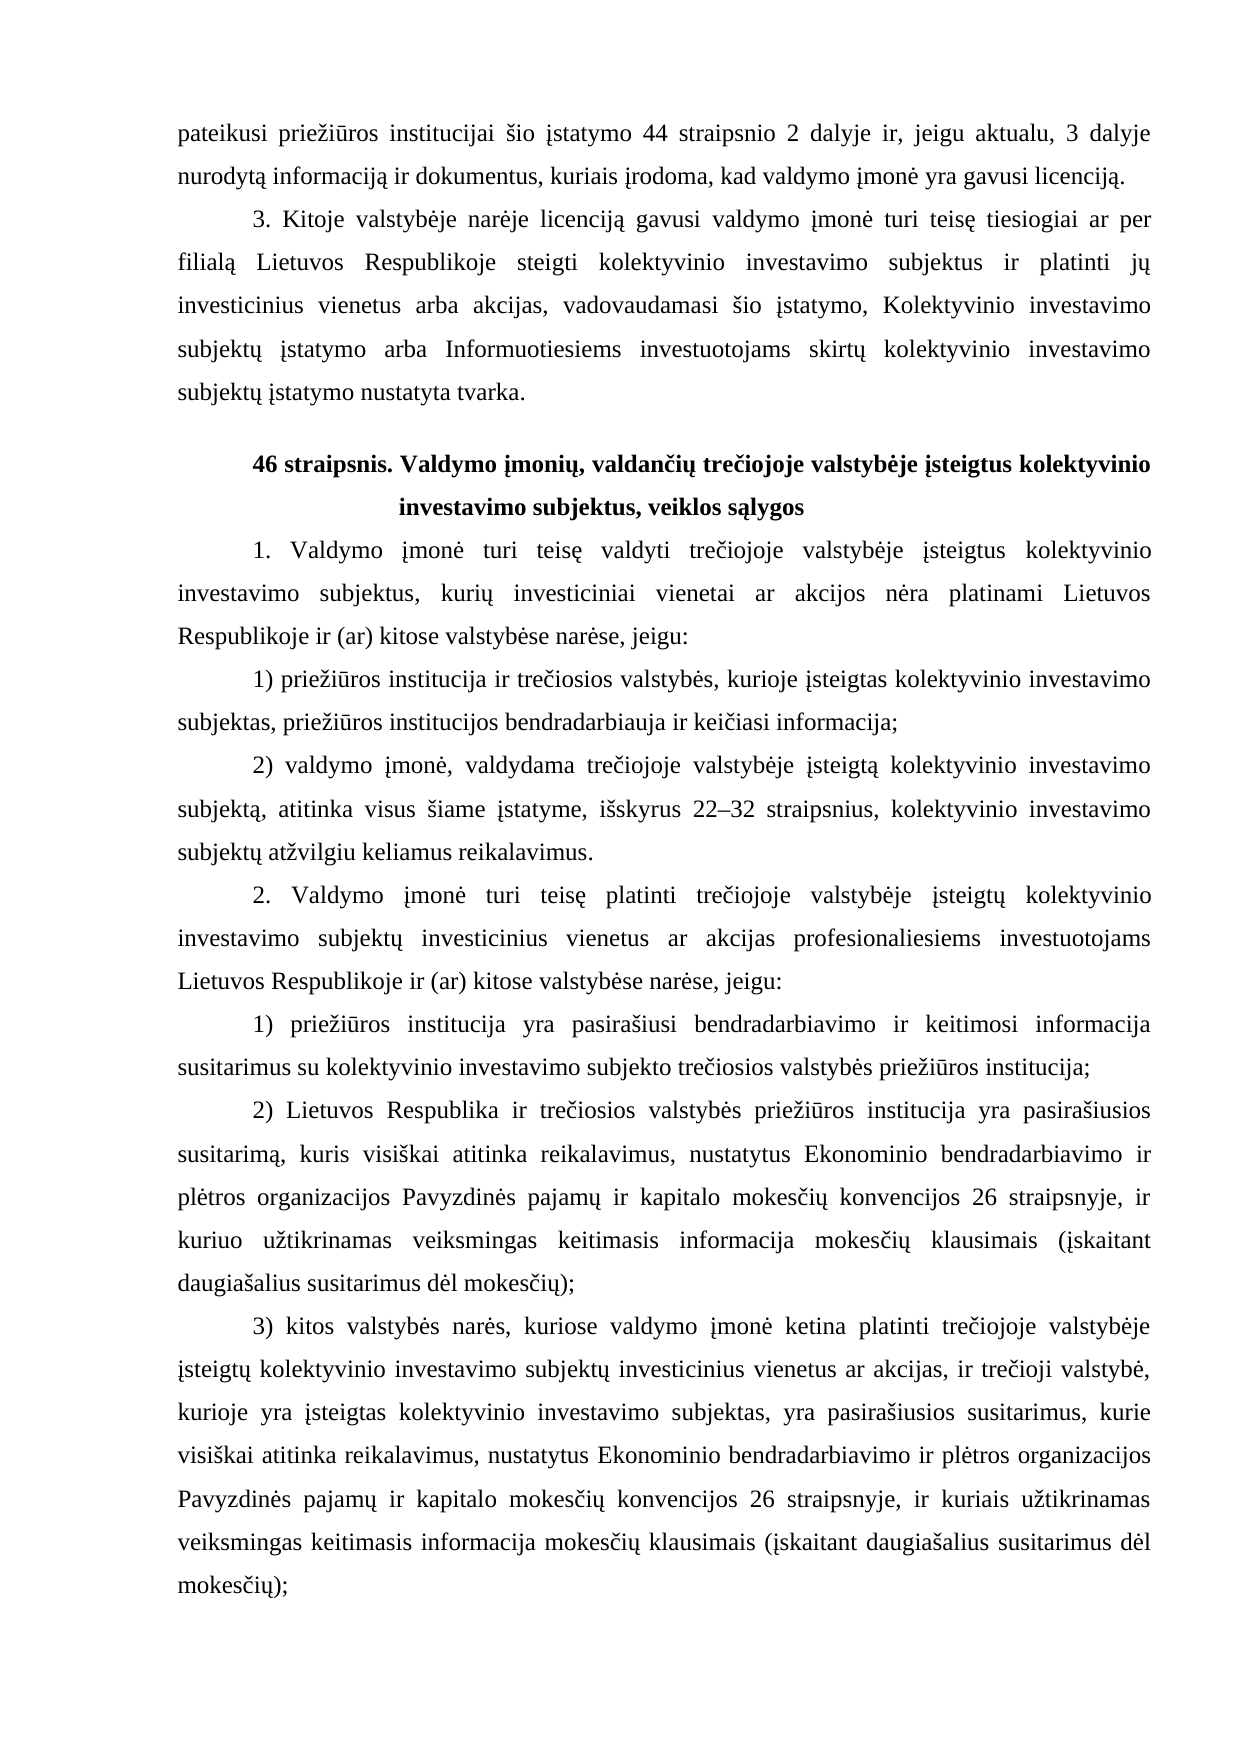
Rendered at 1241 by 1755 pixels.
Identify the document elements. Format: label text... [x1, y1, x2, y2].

text 2. Valdymo įmonė turi teisę platinti trečiojoje valstybėje įsteigtų kolektyvinio investavimo subjektų investicinius vienetus ar akcijas profesionaliesiems investuotojams Lietuvos Respublikoje ir (ar) kitose valstybėse narėse, jeigu: [177, 880, 1152, 995]
text 46 straipsnis. Valdymo įmonių, valdančių trečiojoje valstybėje įsteigtus kolektyvinio investavimo subjektus, veiklos sąlygos [252, 449, 1152, 521]
text 1) priežiūros institucija yra pasirašiusi bendradarbiavimo ir keitimosi informacija susitarimus su kolektyvinio investavimo subjekto trečiosios valstybės priežiūros institucija; [177, 1009, 1152, 1081]
text pateikusi priežiūros institucijai šio įstatymo 44 straipsnio 2 dalyje ir, jeigu aktualu, 3 dalyje nurodytą informaciją ir dokumentus, kuriais įrodoma, kad valdymo įmonė yra gavusi licenciją. [177, 118, 1152, 190]
text 3) kitos valstybės narės, kuriose valdymo įmonė ketina platinti trečiojoje valstybėje įsteigtų kolektyvinio investavimo subjektų investicinius vienetus ar akcijas, ir trečioji valstybė, kurioje yra įsteigtas kolektyvinio investavimo subjektas, yra pasirašiusios susitarimus, kurie visiškai atitinka reikalavimus, nustatytus Ekonominio bendradarbiavimo ir plėtros organizacijos Pavyzdinės pajamų ir kapitalo mokesčių konvencijos 26 straipsnyje, ir kuriais užtikrinamas veiksmingas keitimasis informacija mokesčių klausimais (įskaitant daugiašalius susitarimus dėl mokesčių); [177, 1311, 1152, 1599]
text 3. Kitoje valstybėje narėje licenciją gavusi valdymo įmonė turi teisę tiesiogiai ar per filialą Lietuvos Respublikoje steigti kolektyvinio investavimo subjektus ir platinti jų investicinius vienetus arba akcijas, vadovaudamasi šio įstatymo, Kolektyvinio investavimo subjektų įstatymo arba Informuotiesiems investuotojams skirtų kolektyvinio investavimo subjektų įstatymo nustatyta tvarka. [177, 204, 1152, 406]
text 2) Lietuvos Respublika ir trečiosios valstybės priežiūros institucija yra pasirašiusios susitarimą, kuris visiškai atitinka reikalavimus, nustatytus Ekonominio bendradarbiavimo ir plėtros organizacijos Pavyzdinės pajamų ir kapitalo mokesčių konvencijos 26 straipsnyje, ir kuriuo užtikrinamas veiksmingas keitimasis informacija mokesčių klausimais (įskaitant daugiašalius susitarimus dėl mokesčių); [177, 1096, 1152, 1297]
text 1. Valdymo įmonė turi teisę valdyti trečiojoje valstybėje įsteigtus kolektyvinio investavimo subjektus, kurių investiciniai vienetai ar akcijos nėra platinami Lietuvos Respublikoje ir (ar) kitose valstybėse narėse, jeigu: [177, 535, 1152, 650]
text 2) valdymo įmonė, valdydama trečiojoje valstybėje įsteigtą kolektyvinio investavimo subjektą, atitinka visus šiame įstatyme, išskyrus 22–32 straipsnius, kolektyvinio investavimo subjektų atžvilgiu keliamus reikalavimus. [177, 751, 1152, 866]
text 1) priežiūros institucija ir trečiosios valstybės, kurioje įsteigtas kolektyvinio investavimo subjektas, priežiūros institucijos bendradarbiauja ir keičiasi informacija; [177, 664, 1152, 736]
